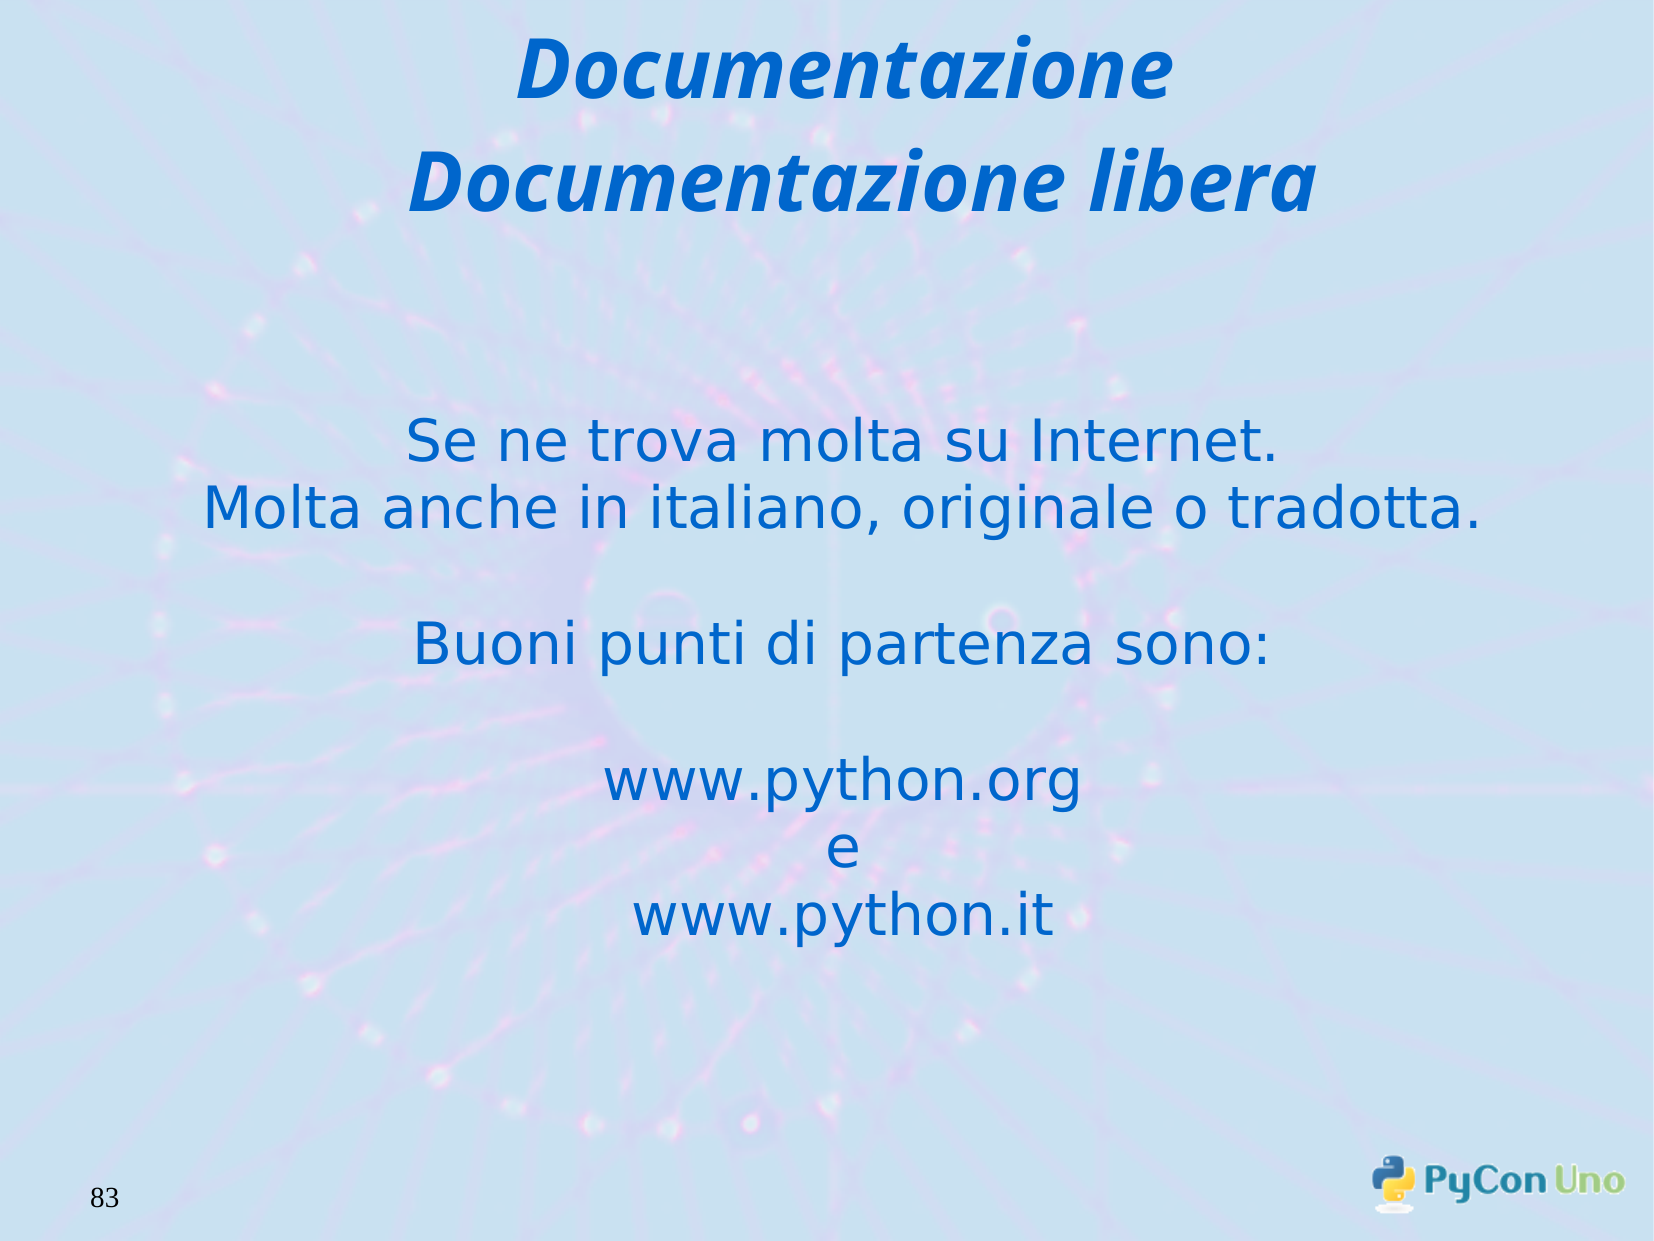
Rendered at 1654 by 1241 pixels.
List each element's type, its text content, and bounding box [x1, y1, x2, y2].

picture [0, 0, 1654, 1241]
subtitle Se ne trova molta su Internet. Molta anche in italiano, originale o tradotta. Buoni punti di partenza sono: www.python.org e www.python.it [147, 287, 1539, 1069]
title Documentazione Documentazione libera [139, 19, 1552, 227]
